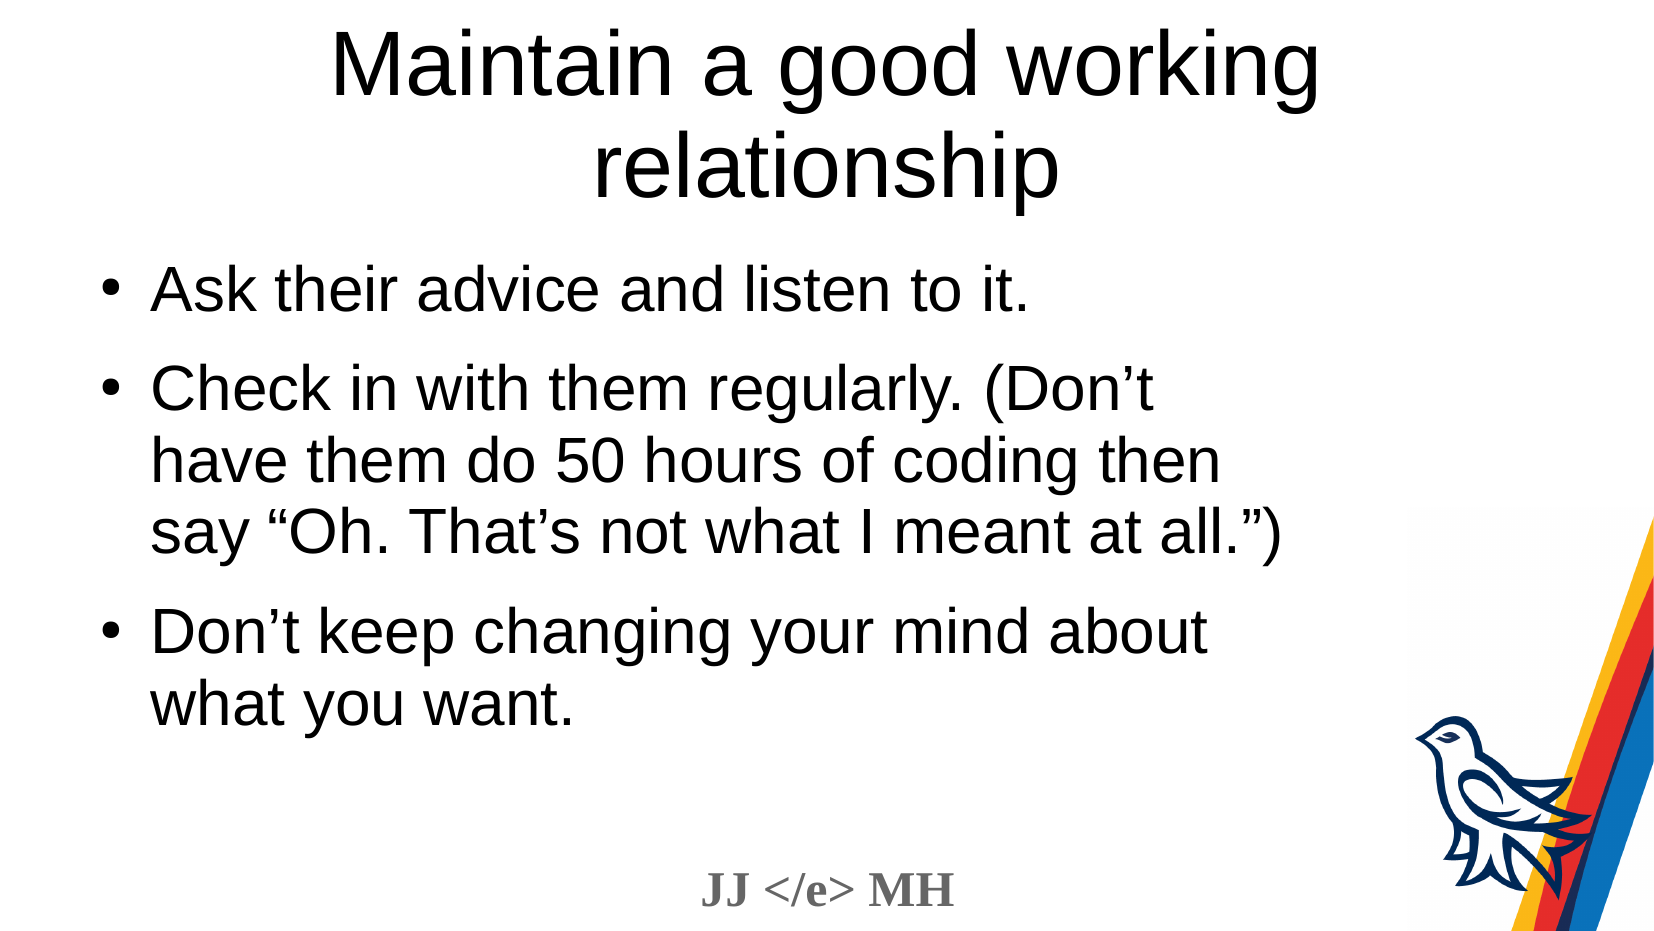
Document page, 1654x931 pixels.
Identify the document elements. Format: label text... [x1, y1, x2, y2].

title Maintain a good working relationship [82, 12, 1571, 218]
picture [1407, 507, 1654, 931]
list Ask their advice and listen to it. Check in with them regularly. (Don’t have them do 50 hours of coding then say “Oh. That’s not what I meant at all.”) Don’t keep changing your mind about what you want. [82, 253, 1300, 793]
